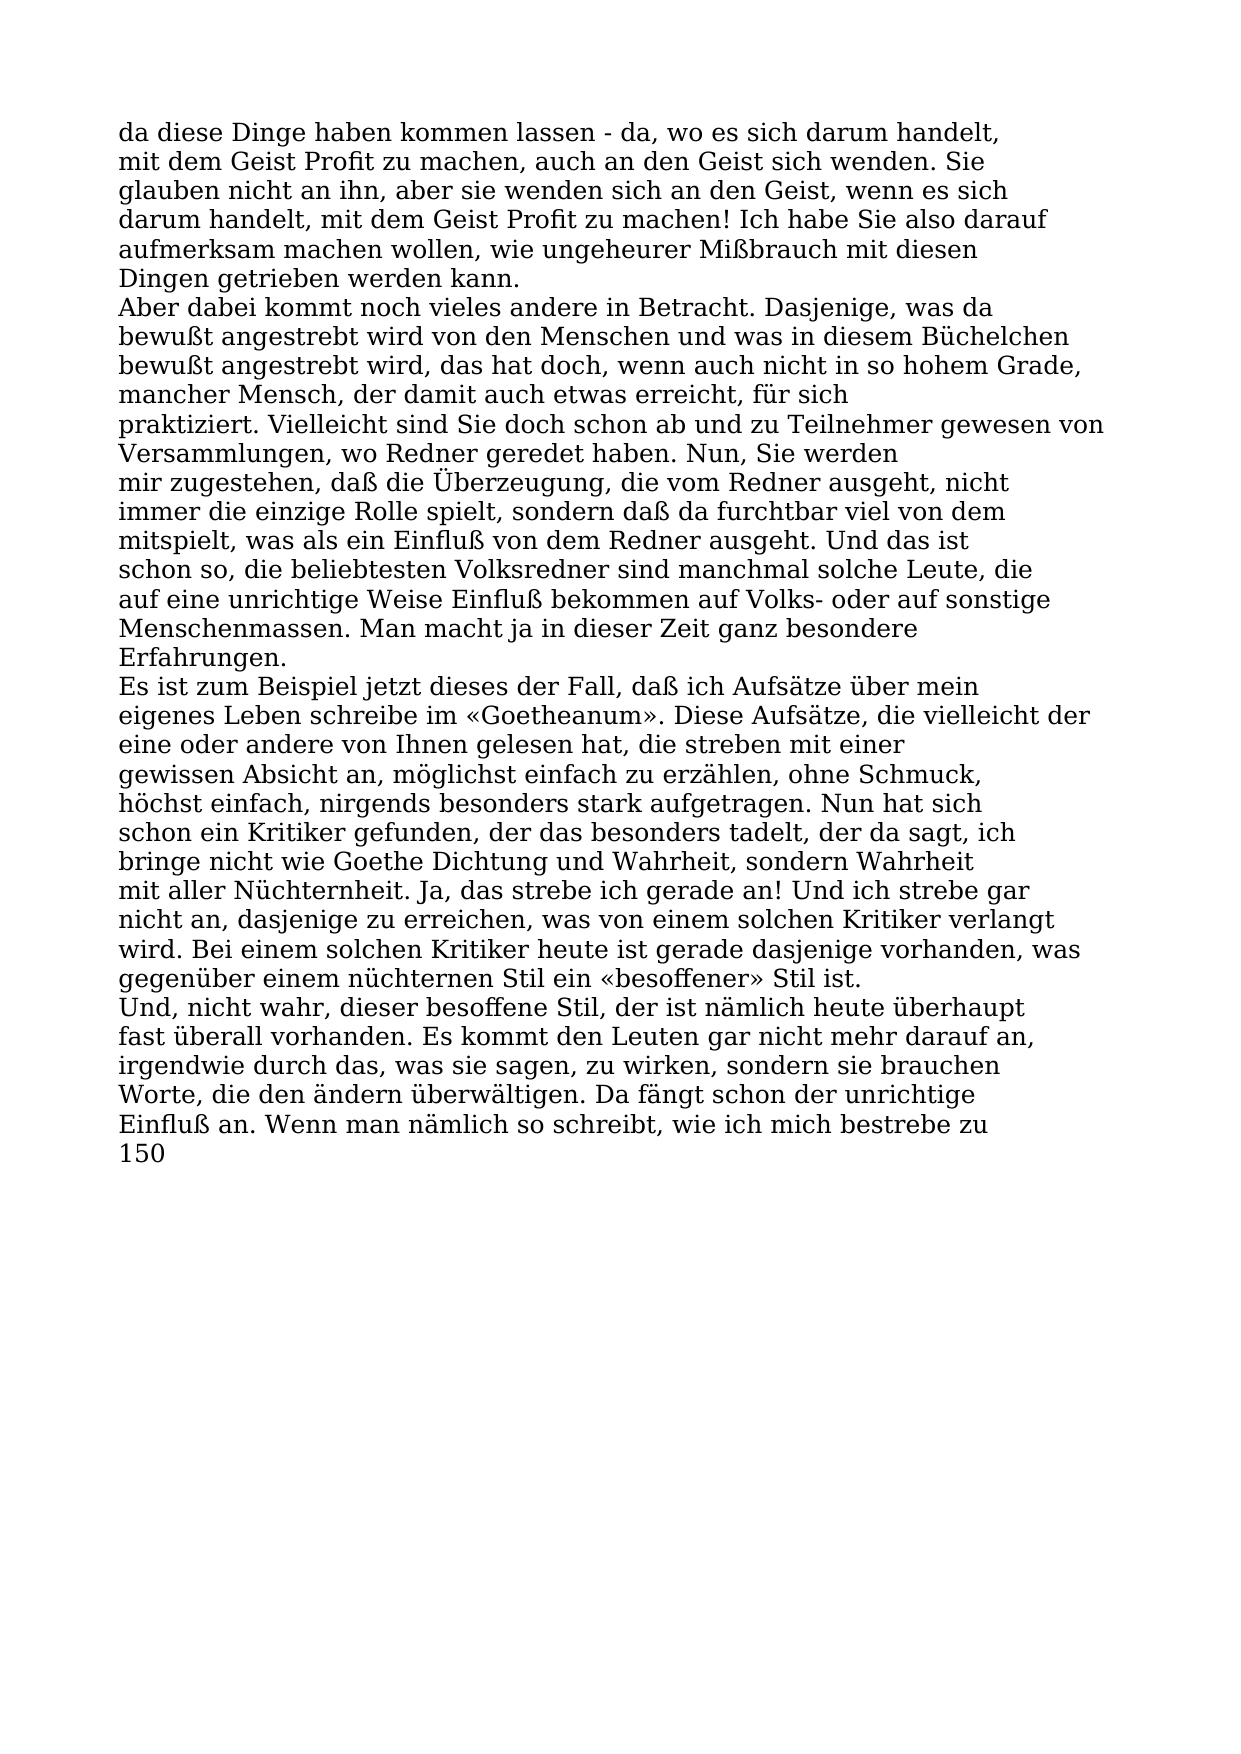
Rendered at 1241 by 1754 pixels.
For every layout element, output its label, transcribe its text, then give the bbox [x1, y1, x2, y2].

text Erfahrungen. [118, 643, 1122, 672]
text bringe nicht wie Goethe Dichtung und Wahrheit, sondern Wahrheit [118, 847, 1122, 876]
text bewußt angestrebt wird von den Menschen und was in diesem Büchelchen bewußt angestrebt wird, das hat doch, wenn auch nicht in so hohem Grade, mancher Mensch, der damit auch etwas erreicht, für sich [118, 322, 1122, 410]
text 150 [118, 1139, 1122, 1168]
text mit dem Geist Profit zu machen, auch an den Geist sich wenden. Sie [118, 147, 1122, 176]
text Einfluß an. Wenn man nämlich so schreibt, wie ich mich bestrebe zu [118, 1110, 1122, 1139]
text mir zugestehen, daß die Überzeugung, die vom Redner ausgeht, nicht [118, 468, 1122, 497]
text praktiziert. Vielleicht sind Sie doch schon ab und zu Teilnehmer gewesen von Versammlungen, wo Redner geredet haben. Nun, Sie werden [118, 410, 1122, 468]
text schon so, die beliebtesten Volksredner sind manchmal solche Leute, die [118, 556, 1122, 585]
text Aber dabei kommt noch vieles andere in Betracht. Dasjenige, was da [118, 293, 1122, 322]
text glauben nicht an ihn, aber sie wenden sich an den Geist, wenn es sich [118, 176, 1122, 206]
text Und, nicht wahr, dieser besoffene Stil, der ist nämlich heute überhaupt [118, 993, 1122, 1022]
text fast überall vorhanden. Es kommt den Leuten gar nicht mehr darauf an, [118, 1022, 1122, 1051]
text Worte, die den ändern überwältigen. Da fängt schon der unrichtige [118, 1081, 1122, 1110]
text gewissen Absicht an, möglichst einfach zu erzählen, ohne Schmuck, [118, 760, 1122, 789]
text Dingen getrieben werden kann. [118, 264, 1122, 293]
text mitspielt, was als ein Einfluß von dem Redner ausgeht. Und das ist [118, 526, 1122, 556]
text immer die einzige Rolle spielt, sondern daß da furchtbar viel von dem [118, 497, 1122, 526]
text mit aller Nüchternheit. Ja, das strebe ich gerade an! Und ich strebe gar [118, 876, 1122, 906]
text höchst einfach, nirgends besonders stark aufgetragen. Nun hat sich [118, 789, 1122, 818]
text darum handelt, mit dem Geist Profit zu machen! Ich habe Sie also darauf aufmerksam machen wollen, wie ungeheurer Mißbrauch mit diesen [118, 206, 1122, 264]
text eigenes Leben schreibe im «Goetheanum». Diese Aufsätze, die vielleicht der eine oder andere von Ihnen gelesen hat, die streben mit einer [118, 701, 1122, 760]
text auf eine unrichtige Weise Einfluß bekommen auf Volks- oder auf sonstige Menschenmassen. Man macht ja in dieser Zeit ganz besondere [118, 585, 1122, 643]
text irgendwie durch das, was sie sagen, zu wirken, sondern sie brauchen [118, 1051, 1122, 1081]
text nicht an, dasjenige zu erreichen, was von einem solchen Kritiker verlangt wird. Bei einem solchen Kritiker heute ist gerade dasjenige vorhanden, was gegenüber einem nüchternen Stil ein «besoffener» Stil ist. [118, 906, 1122, 993]
text da diese Dinge haben kommen lassen - da, wo es sich darum handelt, [118, 118, 1122, 147]
text Es ist zum Beispiel jetzt dieses der Fall, daß ich Aufsätze über mein [118, 672, 1122, 701]
text schon ein Kritiker gefunden, der das besonders tadelt, der da sagt, ich [118, 818, 1122, 847]
